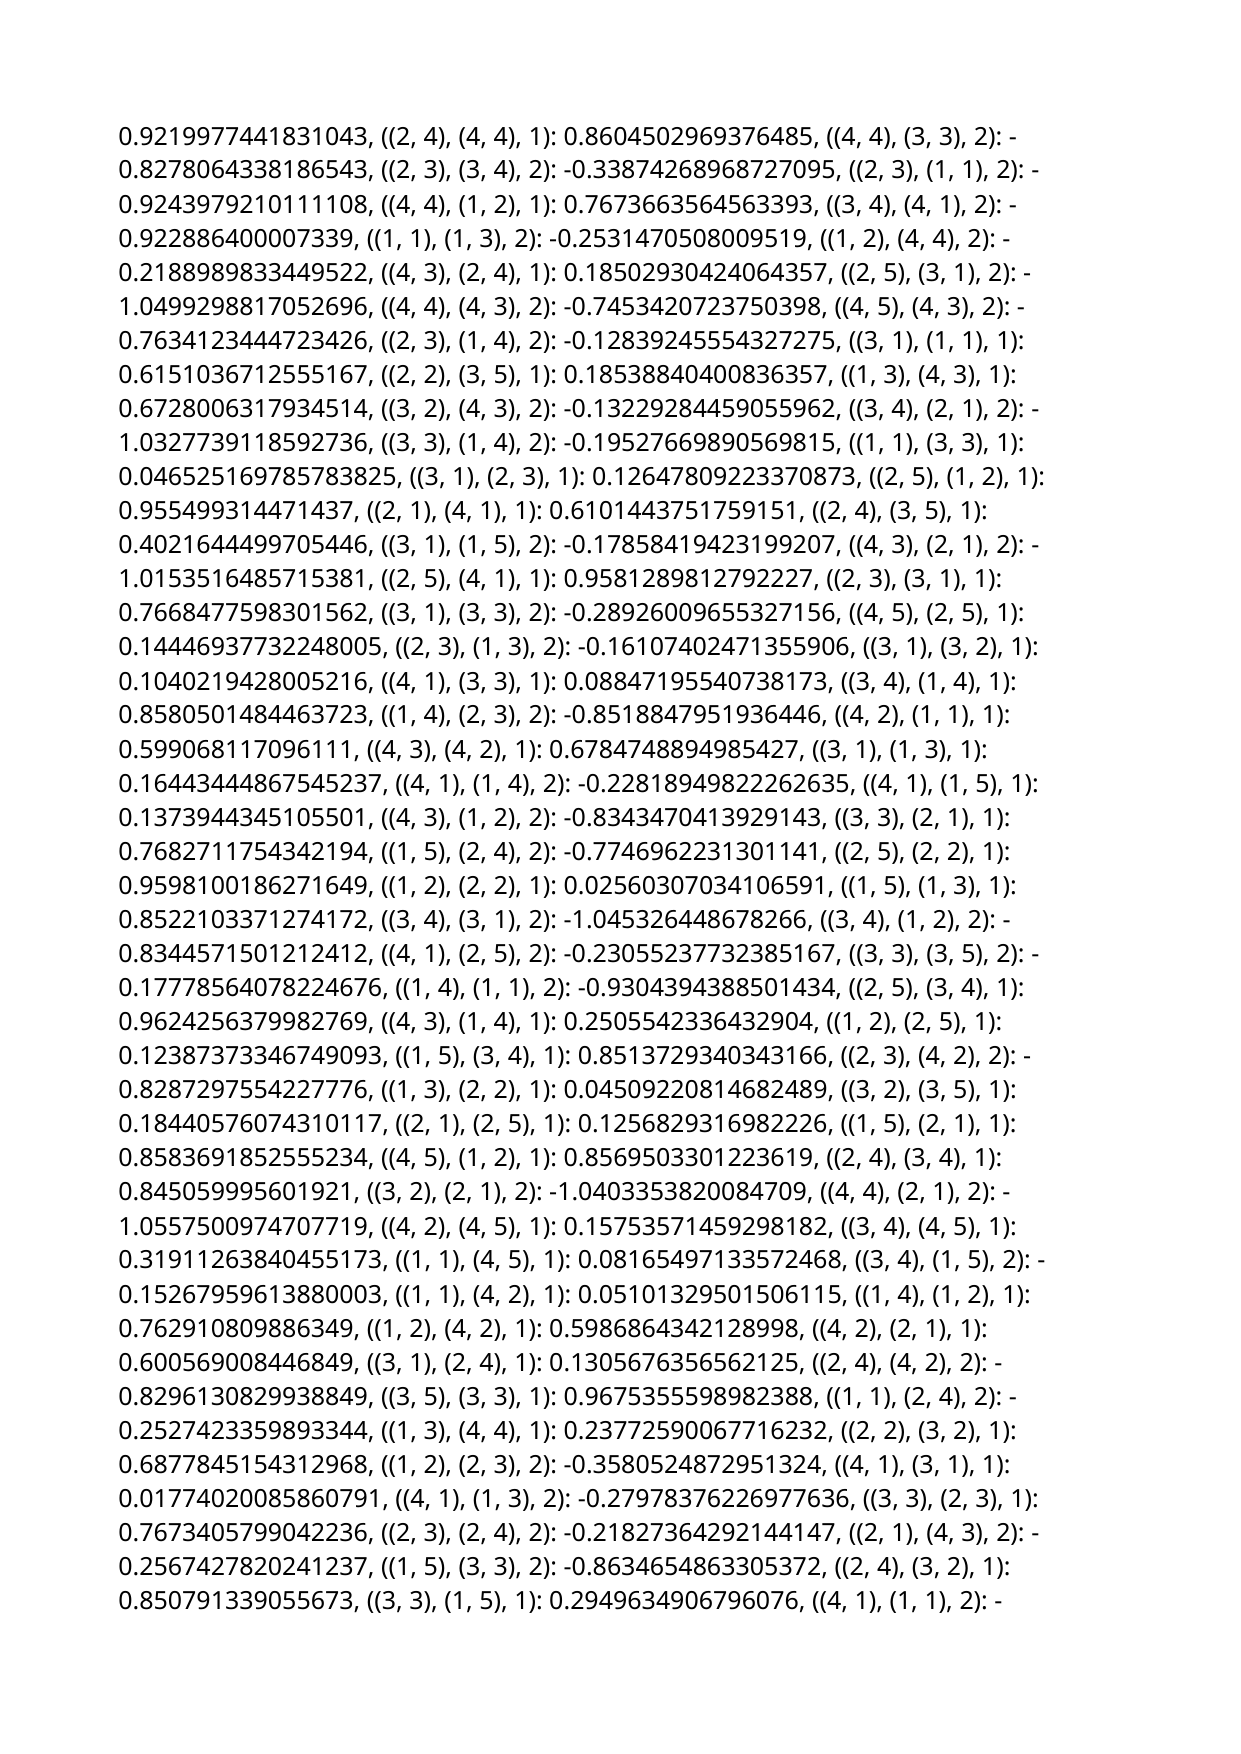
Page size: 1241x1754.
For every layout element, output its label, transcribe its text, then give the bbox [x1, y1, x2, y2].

text -0.9219977441831043, ((2, 4), (4, 4), 1): 0.8604502969376485, ((4, 4), (3, 3), 2): -0.8278064338186543, ((2, 3), (3, 4), 2): -0.33874268968727095, ((2, 3), (1, 1), 2): -0.9243979210111108, ((4, 4), (1, 2), 1): 0.7673663564563393, ((3, 4), (4, 1), 2): -0.922886400007339, ((1, 1), (1, 3), 2): -0.2531470508009519, ((1, 2), (4, 4), 2): -0.2188989833449522, ((4, 3), (2, 4), 1): 0.18502930424064357, ((2, 5), (3, 1), 2): -1.0499298817052696, ((4, 4), (4, 3), 2): -0.7453420723750398, ((4, 5), (4, 3), 2): -0.7634123444723426, ((2, 3), (1, 4), 2): -0.12839245554327275, ((3, 1), (1, 1), 1): 0.6151036712555167, ((2, 2), (3, 5), 1): 0.18538840400836357, ((1, 3), (4, 3), 1): 0.6728006317934514, ((3, 2), (4, 3), 2): -0.13229284459055962, ((3, 4), (2, 1), 2): -1.0327739118592736, ((3, 3), (1, 4), 2): -0.19527669890569815, ((1, 1), (3, 3), 1): 0.046525169785783825, ((3, 1), (2, 3), 1): 0.12647809223370873, ((2, 5), (1, 2), 1): 0.955499314471437, ((2, 1), (4, 1), 1): 0.6101443751759151, ((2, 4), (3, 5), 1): 0.4021644499705446, ((3, 1), (1, 5), 2): -0.17858419423199207, ((4, 3), (2, 1), 2): -1.0153516485715381, ((2, 5), (4, 1), 1): 0.9581289812792227, ((2, 3), (3, 1), 1): 0.7668477598301562, ((3, 1), (3, 3), 2): -0.28926009655327156, ((4, 5), (2, 5), 1): 0.14446937732248005, ((2, 3), (1, 3), 2): -0.16107402471355906, ((3, 1), (3, 2), 1): 0.1040219428005216, ((4, 1), (3, 3), 1): 0.08847195540738173, ((3, 4), (1, 4), 1): 0.8580501484463723, ((1, 4), (2, 3), 2): -0.8518847951936446, ((4, 2), (1, 1), 1): 0.599068117096111, ((4, 3), (4, 2), 1): 0.6784748894985427, ((3, 1), (1, 3), 1): 0.16443444867545237, ((4, 1), (1, 4), 2): -0.22818949822262635, ((4, 1), (1, 5), 1): 0.1373944345105501, ((4, 3), (1, 2), 2): -0.8343470413929143, ((3, 3), (2, 1), 1): 0.7682711754342194, ((1, 5), (2, 4), 2): -0.7746962231301141, ((2, 5), (2, 2), 1): 0.9598100186271649, ((1, 2), (2, 2), 1): 0.02560307034106591, ((1, 5), (1, 3), 1): 0.8522103371274172, ((3, 4), (3, 1), 2): -1.045326448678266, ((3, 4), (1, 2), 2): -0.8344571501212412, ((4, 1), (2, 5), 2): -0.23055237732385167, ((3, 3), (3, 5), 2): -0.17778564078224676, ((1, 4), (1, 1), 2): -0.9304394388501434, ((2, 5), (3, 4), 1): 0.9624256379982769, ((4, 3), (1, 4), 1): 0.2505542336432904, ((1, 2), (2, 5), 1): 0.12387373346749093, ((1, 5), (3, 4), 1): 0.8513729340343166, ((2, 3), (4, 2), 2): -0.8287297554227776, ((1, 3), (2, 2), 1): 0.04509220814682489, ((3, 2), (3, 5), 1): 0.18440576074310117, ((2, 1), (2, 5), 1): 0.1256829316982226, ((1, 5), (2, 1), 1): 0.8583691852555234, ((4, 5), (1, 2), 1): 0.8569503301223619, ((2, 4), (3, 4), 1): 0.845059995601921, ((3, 2), (2, 1), 2): -1.0403353820084709, ((4, 4), (2, 1), 2): -1.0557500974707719, ((4, 2), (4, 5), 1): 0.15753571459298182, ((3, 4), (4, 5), 1): 0.31911263840455173, ((1, 1), (4, 5), 1): 0.08165497133572468, ((3, 4), (1, 5), 2): -0.15267959613880003, ((1, 1), (4, 2), 1): 0.05101329501506115, ((1, 4), (1, 2), 1): 0.762910809886349, ((1, 2), (4, 2), 1): 0.5986864342128998, ((4, 2), (2, 1), 1): 0.600569008446849, ((3, 1), (2, 4), 1): 0.1305676356562125, ((2, 4), (4, 2), 2): -0.8296130829938849, ((3, 5), (3, 3), 1): 0.9675355598982388, ((1, 1), (2, 4), 2): -0.2527423359893344, ((1, 3), (4, 4), 1): 0.23772590067716232, ((2, 2), (3, 2), 1): 0.6877845154312968, ((1, 2), (2, 3), 2): -0.3580524872951324, ((4, 1), (3, 1), 1): 0.01774020085860791, ((4, 1), (1, 3), 2): -0.27978376226977636, ((3, 3), (2, 3), 1): 0.7673405799042236, ((2, 3), (2, 4), 2): -0.21827364292144147, ((2, 1), (4, 3), 2): -0.2567427820241237, ((1, 5), (3, 3), 2): -0.8634654863305372, ((2, 4), (3, 2), 1): 0.850791339055673, ((3, 3), (1, 5), 1): 0.2949634906796076, ((4, 1), (1, 1), 2): [118, 118, 1122, 1617]
